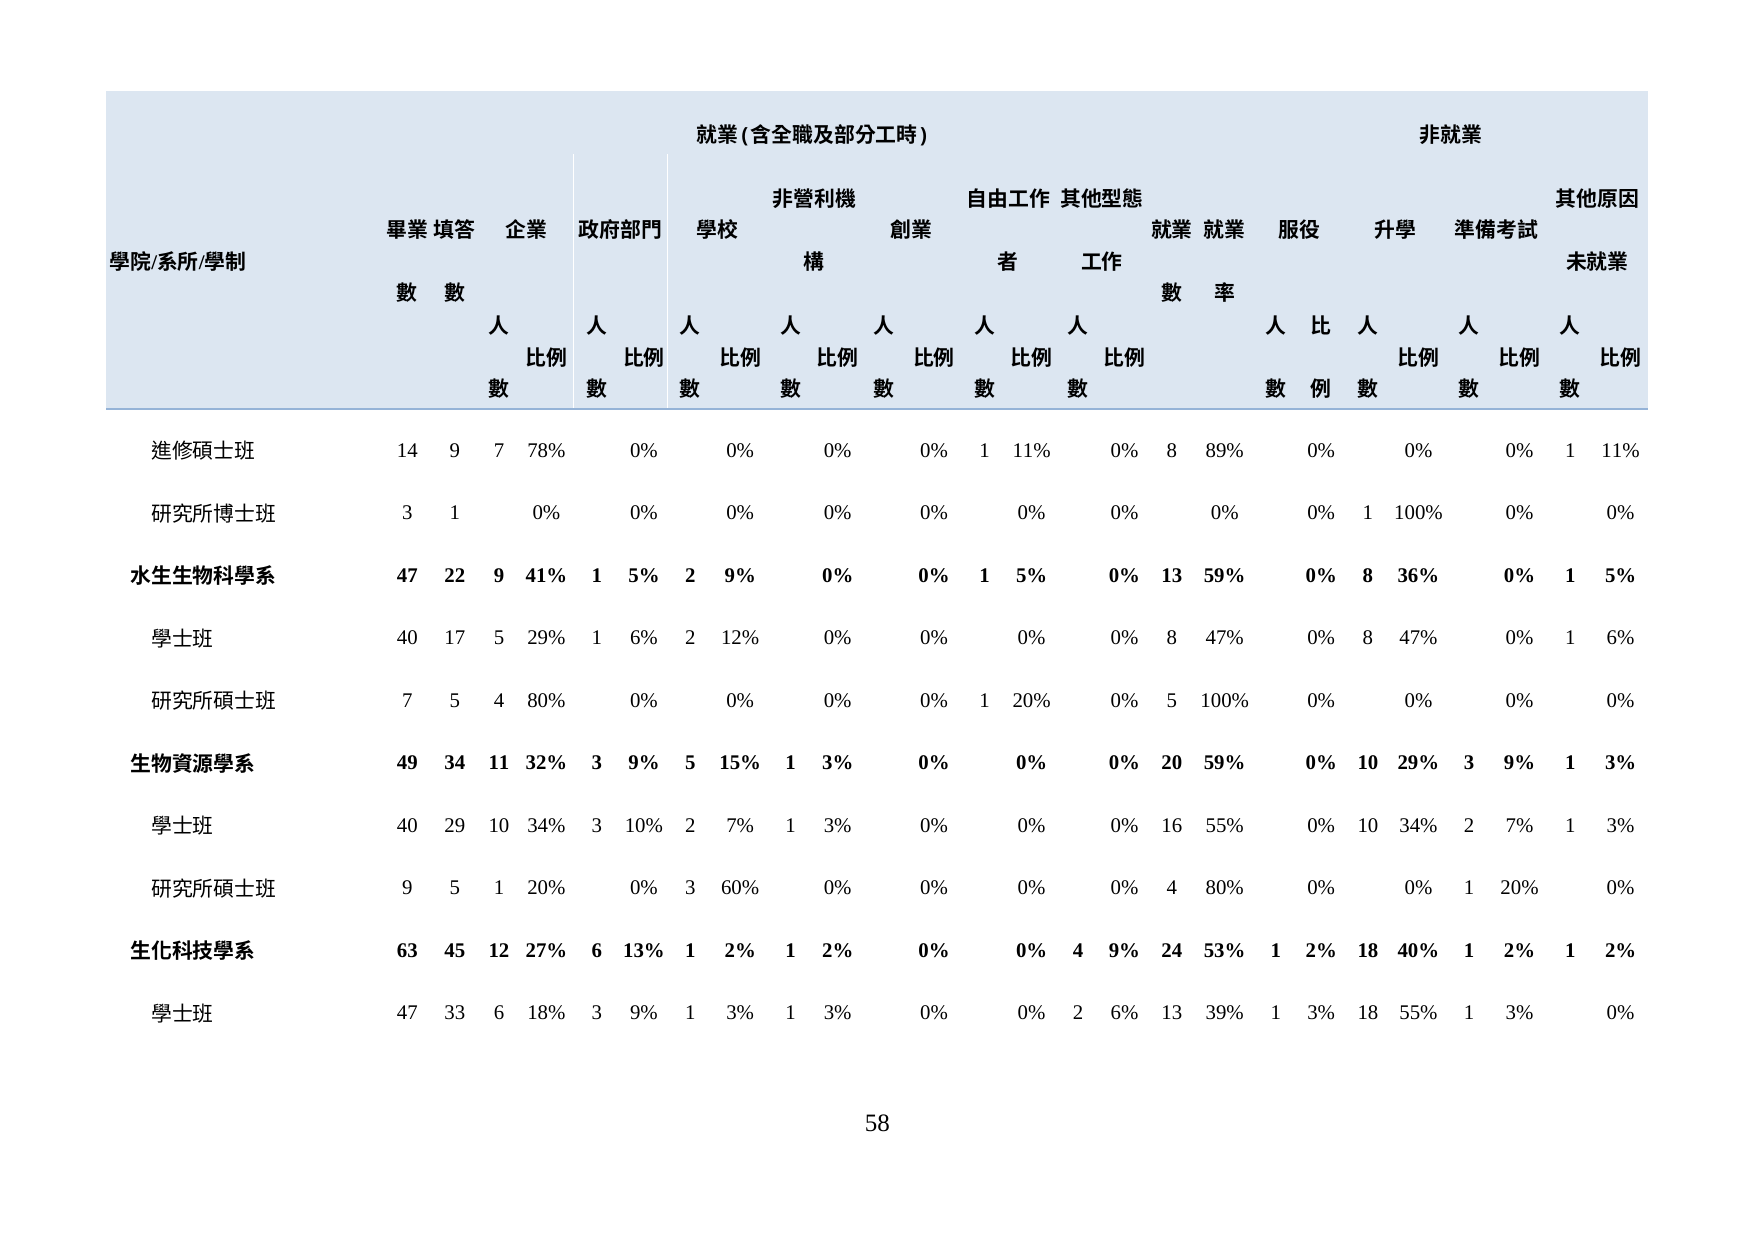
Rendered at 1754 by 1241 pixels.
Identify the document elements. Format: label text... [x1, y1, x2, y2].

table_cell 47 [383, 533, 431, 596]
table_cell [1055, 596, 1100, 658]
table_cell 45 [431, 908, 478, 971]
table_cell [1445, 410, 1492, 471]
table_cell 10 [478, 783, 519, 846]
table_cell 89% [1195, 410, 1253, 471]
table_cell 0% [814, 596, 861, 658]
table_cell 進修碩士班 [106, 410, 383, 471]
table_cell 12% [713, 596, 767, 658]
table_cell 3 [574, 721, 620, 783]
table_cell 9% [1492, 721, 1547, 783]
table_cell 0% [620, 471, 667, 533]
table_cell 55% [1391, 971, 1445, 1033]
table_cell [767, 596, 814, 658]
table_cell 9% [713, 533, 767, 596]
table_cell 生物資源學系 [106, 721, 383, 783]
table_cell 0% [1492, 658, 1547, 721]
table_cell 0% [1298, 410, 1344, 471]
table_cell 12 [478, 908, 519, 971]
table_cell 3 [574, 971, 620, 1033]
table_cell 比例 [713, 281, 767, 408]
table_cell 27% [519, 908, 573, 971]
table_cell [1253, 410, 1298, 471]
table_cell 1 [574, 533, 620, 596]
table_header 畢業數 [383, 91, 431, 408]
table_cell 34 [431, 721, 478, 783]
table_cell 比例 [814, 281, 861, 408]
table_cell 1 [1547, 596, 1593, 658]
table_cell 1 [431, 471, 478, 533]
table_cell 1 [668, 908, 713, 971]
table_cell 11% [1008, 410, 1055, 471]
table_cell 人數 [574, 281, 620, 408]
table_cell 1 [961, 658, 1008, 721]
table_cell [574, 658, 620, 721]
table_cell 生化科技學系 [106, 908, 383, 971]
table_cell 0% [906, 971, 961, 1033]
table_cell 0% [1492, 533, 1547, 596]
table_cell 18 [1344, 908, 1391, 971]
table_cell [1547, 471, 1593, 533]
table_cell 8 [1148, 410, 1195, 471]
table_cell 16 [1148, 783, 1195, 846]
table_cell 1 [767, 971, 814, 1033]
table_cell 學校 [668, 154, 767, 281]
table_cell [1445, 596, 1492, 658]
table_cell 7% [1492, 783, 1547, 846]
table_header 學院/系所/學制 [106, 91, 383, 408]
table_cell [1253, 596, 1298, 658]
table_cell 0% [906, 721, 961, 783]
table_cell 11% [1593, 410, 1648, 471]
table_cell 研究所碩士班 [106, 846, 383, 908]
table_cell [861, 410, 906, 471]
table_cell 人數 [668, 281, 713, 408]
table_cell 5 [478, 596, 519, 658]
table_cell 2 [668, 783, 713, 846]
table_cell 1 [767, 783, 814, 846]
table_cell 39% [1195, 971, 1253, 1033]
table_cell [767, 533, 814, 596]
table_cell 0% [519, 471, 573, 533]
table_cell 59% [1195, 533, 1253, 596]
table_cell 20% [1008, 658, 1055, 721]
table_cell 0% [814, 410, 861, 471]
table_cell 0% [906, 533, 961, 596]
table_cell 8 [1344, 596, 1391, 658]
table_cell 研究所碩士班 [106, 658, 383, 721]
table_cell 0% [1008, 471, 1055, 533]
table_cell 比例 [519, 281, 573, 408]
table_cell 10 [1344, 783, 1391, 846]
table_cell 0% [620, 846, 667, 908]
table_cell 53% [1195, 908, 1253, 971]
table_cell 0% [1593, 658, 1648, 721]
table_cell 自由工作者 [961, 154, 1055, 281]
table_cell 0% [1008, 783, 1055, 846]
table_cell 0% [906, 471, 961, 533]
table_cell 0% [1008, 846, 1055, 908]
table_cell 0% [1298, 721, 1344, 783]
table_cell 比例 [906, 281, 961, 408]
table_cell [668, 410, 713, 471]
table_cell 34% [519, 783, 573, 846]
table_cell 3% [1492, 971, 1547, 1033]
table_cell 政府部門 [574, 154, 667, 281]
table_cell 78% [519, 410, 573, 471]
table_cell [1445, 533, 1492, 596]
table_cell 0% [906, 783, 961, 846]
table_cell 1 [478, 846, 519, 908]
table_cell 5 [431, 658, 478, 721]
table_cell [861, 658, 906, 721]
table_cell 0% [1100, 783, 1148, 846]
table_cell 人數 [961, 281, 1008, 407]
table_cell 24 [1148, 908, 1195, 971]
table_cell 0% [1100, 721, 1148, 783]
table_cell 0% [1298, 533, 1344, 596]
table_cell 3% [1298, 971, 1344, 1033]
table_cell [767, 658, 814, 721]
table_cell 0% [1100, 471, 1148, 533]
table_cell 6 [574, 908, 620, 971]
table_cell 1 [1253, 971, 1298, 1033]
table_cell [961, 596, 1008, 658]
table_cell 0% [713, 471, 767, 533]
table_cell 學士班 [106, 783, 383, 846]
table_cell [1148, 471, 1195, 533]
table_cell 比例 [620, 281, 667, 408]
table_cell [1547, 971, 1593, 1033]
table_cell 63 [383, 908, 431, 971]
table_cell 人數 [1253, 281, 1298, 408]
table_cell 研究所博士班 [106, 471, 383, 533]
table_cell [961, 783, 1008, 846]
table_cell [1253, 846, 1298, 908]
table_cell 0% [1100, 846, 1148, 908]
table_cell 100% [1391, 471, 1445, 533]
table_cell 3% [1593, 783, 1648, 846]
table_cell 0% [1100, 658, 1148, 721]
table_cell 20% [1492, 846, 1547, 908]
table_cell 60% [713, 846, 767, 908]
table_cell 7 [478, 410, 519, 471]
table_cell [861, 471, 906, 533]
table_cell 47% [1391, 596, 1445, 658]
table_cell [1344, 658, 1391, 721]
table_cell [574, 471, 620, 533]
table_cell 8 [1344, 533, 1391, 596]
table_cell [1445, 658, 1492, 721]
table_cell 0% [1298, 471, 1344, 533]
table_cell 5 [431, 846, 478, 908]
table_cell 準備考試 [1445, 154, 1547, 281]
table_cell 人數 [767, 281, 814, 408]
table_cell [1547, 846, 1593, 908]
table_cell [574, 846, 620, 908]
table_cell 1 [961, 533, 1008, 596]
table_cell [668, 471, 713, 533]
table_cell 4 [1055, 908, 1100, 971]
table_cell 1 [767, 721, 814, 783]
table_cell 9 [478, 533, 519, 596]
table_cell 20 [1148, 721, 1195, 783]
table_cell 14 [383, 410, 431, 471]
table_cell 34% [1391, 783, 1445, 846]
table_cell 人數 [1055, 281, 1100, 408]
table_cell 10% [620, 783, 667, 846]
table_header 就業數 [1148, 91, 1195, 408]
table_cell 0% [1492, 410, 1547, 471]
table_cell [1055, 410, 1100, 471]
table_cell 5% [1593, 533, 1648, 596]
table_cell 0% [1391, 410, 1445, 471]
table_cell 1 [1445, 971, 1492, 1033]
table_cell 人數 [478, 281, 519, 408]
table_cell 2% [814, 908, 861, 971]
table_cell 9 [383, 846, 431, 908]
table_cell 0% [814, 658, 861, 721]
table_cell 40 [383, 596, 431, 658]
table_cell [767, 471, 814, 533]
table_cell 0% [1391, 846, 1445, 908]
table_cell 0% [1391, 658, 1445, 721]
table_cell 人數 [861, 281, 906, 408]
table_cell 0% [1008, 721, 1055, 783]
table_cell 0% [906, 658, 961, 721]
table_cell 0% [620, 658, 667, 721]
table_cell [961, 908, 1008, 971]
table_cell 0% [1008, 596, 1055, 658]
table_cell 22 [431, 533, 478, 596]
table_cell 3 [1445, 721, 1492, 783]
table_cell 55% [1195, 783, 1253, 846]
table_cell 3 [574, 783, 620, 846]
table_cell 4 [1148, 846, 1195, 908]
table_cell 2% [713, 908, 767, 971]
table_cell 水生生物科學系 [106, 533, 383, 596]
table_cell 40% [1391, 908, 1445, 971]
table_cell 9 [431, 410, 478, 471]
table_cell 學士班 [106, 596, 383, 658]
table_cell 比例 [1391, 281, 1445, 408]
table_cell 服役 [1253, 154, 1344, 281]
table_cell 0% [1298, 596, 1344, 658]
table_cell 47% [1195, 596, 1253, 658]
table_cell 1 [1253, 908, 1298, 971]
table_cell [767, 846, 814, 908]
table_cell 0% [814, 533, 861, 596]
table_cell 13 [1148, 971, 1195, 1033]
table_cell 29 [431, 783, 478, 846]
table_cell 3% [713, 971, 767, 1033]
table_cell 3% [814, 971, 861, 1033]
table_cell 0% [1008, 908, 1055, 971]
table_cell 其他型態工作 [1055, 154, 1148, 281]
table_cell [1344, 410, 1391, 471]
table_cell 比例 [1298, 281, 1344, 408]
table_header 就業率 [1195, 91, 1253, 408]
table_cell 1 [1547, 783, 1593, 846]
table_cell 0% [1593, 471, 1648, 533]
table_cell [1055, 721, 1100, 783]
table_cell 比例 [1008, 281, 1055, 408]
table_cell 59% [1195, 721, 1253, 783]
table_cell 2% [1492, 908, 1547, 971]
table_cell 6 [478, 971, 519, 1033]
table_cell 0% [1298, 846, 1344, 908]
table_cell 0% [1100, 596, 1148, 658]
table_cell [1344, 846, 1391, 908]
table_cell 80% [1195, 846, 1253, 908]
table_cell 3 [668, 846, 713, 908]
table_cell 18% [519, 971, 573, 1033]
table_cell [1055, 533, 1100, 596]
table_cell 80% [519, 658, 573, 721]
table_cell 1 [574, 596, 620, 658]
table_cell 1 [1547, 721, 1593, 783]
table_cell [861, 971, 906, 1033]
table_cell 其他原因未就業 [1547, 154, 1648, 281]
table_cell 2 [1055, 971, 1100, 1033]
table_cell 1 [1547, 908, 1593, 971]
table_cell [1253, 533, 1298, 596]
table_cell 9% [620, 971, 667, 1033]
table_cell 9% [1100, 908, 1148, 971]
table_cell [861, 908, 906, 971]
table_cell 2 [668, 596, 713, 658]
table_cell 2% [1298, 908, 1344, 971]
table_cell 47 [383, 971, 431, 1033]
table_cell 企業 [478, 154, 573, 281]
table_cell 1 [767, 908, 814, 971]
table_cell 9% [620, 721, 667, 783]
table_cell 6% [620, 596, 667, 658]
table_cell 100% [1195, 658, 1253, 721]
table_cell 0% [906, 596, 961, 658]
table_cell 0% [1492, 596, 1547, 658]
table_cell 0% [713, 658, 767, 721]
table_cell 32% [519, 721, 573, 783]
table_cell 13% [620, 908, 667, 971]
table_cell 6% [1100, 971, 1148, 1033]
table_cell [1055, 783, 1100, 846]
table_header 就業(含全職及部分工時) [478, 91, 1148, 154]
table_cell 0% [1593, 846, 1648, 908]
table_cell 學士班 [106, 971, 383, 1033]
table_cell [861, 596, 906, 658]
table_cell 0% [1492, 471, 1547, 533]
table_cell 比例 [1100, 281, 1148, 408]
table_cell 11 [478, 721, 519, 783]
table_cell 8 [1148, 596, 1195, 658]
table_cell [1253, 783, 1298, 846]
table_cell 15% [713, 721, 767, 783]
table_cell [961, 846, 1008, 908]
table_cell [961, 721, 1008, 783]
table_cell 1 [1547, 533, 1593, 596]
table_cell [1055, 846, 1100, 908]
table_cell 0% [814, 846, 861, 908]
table_cell [861, 721, 906, 783]
table_cell 創業 [861, 154, 961, 281]
table_header 非就業 [1253, 91, 1648, 154]
table_cell 20% [519, 846, 573, 908]
table_cell [1253, 721, 1298, 783]
table_cell 0% [620, 410, 667, 471]
table_cell 3% [814, 783, 861, 846]
table_cell [574, 410, 620, 471]
table_cell 0% [1008, 971, 1055, 1033]
table_cell 49 [383, 721, 431, 783]
table_cell [861, 533, 906, 596]
table_cell 2 [668, 533, 713, 596]
table_cell 1 [1445, 908, 1492, 971]
table_cell 3% [814, 721, 861, 783]
table_cell 0% [906, 846, 961, 908]
table_cell 2 [1445, 783, 1492, 846]
table_cell [861, 783, 906, 846]
table_cell 3% [1593, 721, 1648, 783]
table_cell 0% [906, 410, 961, 471]
table_cell 3 [383, 471, 431, 533]
table_cell 比例 [1593, 281, 1648, 408]
table_cell 4 [478, 658, 519, 721]
table_cell 升學 [1344, 154, 1445, 281]
table_cell 非營利機構 [767, 154, 861, 281]
table_cell 5 [1148, 658, 1195, 721]
table_cell 0% [906, 908, 961, 971]
table_cell 13 [1148, 533, 1195, 596]
table_cell 7 [383, 658, 431, 721]
table_cell 0% [1298, 783, 1344, 846]
table_cell 人數 [1445, 281, 1492, 408]
table_header 填答數 [431, 91, 478, 408]
table_cell [1055, 471, 1100, 533]
table_cell [1055, 658, 1100, 721]
table_cell 5% [620, 533, 667, 596]
table_cell 40 [383, 783, 431, 846]
table_cell [668, 658, 713, 721]
table_cell 人數 [1344, 281, 1391, 408]
table_cell 41% [519, 533, 573, 596]
table_cell 1 [1445, 846, 1492, 908]
table_cell 5% [1008, 533, 1055, 596]
table_cell 29% [519, 596, 573, 658]
table_cell 36% [1391, 533, 1445, 596]
table_cell [961, 471, 1008, 533]
table_cell 0% [1195, 471, 1253, 533]
table_cell 0% [713, 410, 767, 471]
table_cell 18 [1344, 971, 1391, 1033]
table_cell 1 [961, 410, 1008, 471]
table_cell 10 [1344, 721, 1391, 783]
table_cell 1 [668, 971, 713, 1033]
table_cell [1445, 471, 1492, 533]
table_cell 0% [1298, 658, 1344, 721]
table_cell [1253, 658, 1298, 721]
table_cell 29% [1391, 721, 1445, 783]
table_cell 比例 [1492, 281, 1547, 408]
table_cell [478, 471, 519, 533]
table_cell 0% [1100, 533, 1148, 596]
table_cell [1253, 471, 1298, 533]
table_cell 1 [1344, 471, 1391, 533]
table_cell 6% [1593, 596, 1648, 658]
table_cell [767, 410, 814, 471]
table_cell [961, 971, 1008, 1033]
table_cell 5 [668, 721, 713, 783]
table_cell 人數 [1547, 281, 1593, 408]
table_cell 0% [814, 471, 861, 533]
table_cell 7% [713, 783, 767, 846]
table_cell 0% [1100, 410, 1148, 471]
table_cell 17 [431, 596, 478, 658]
table_cell 0% [1593, 971, 1648, 1033]
table_cell 33 [431, 971, 478, 1033]
table_cell [861, 846, 906, 908]
table_cell 2% [1593, 908, 1648, 971]
table_cell [1547, 658, 1593, 721]
table_cell 1 [1547, 410, 1593, 471]
